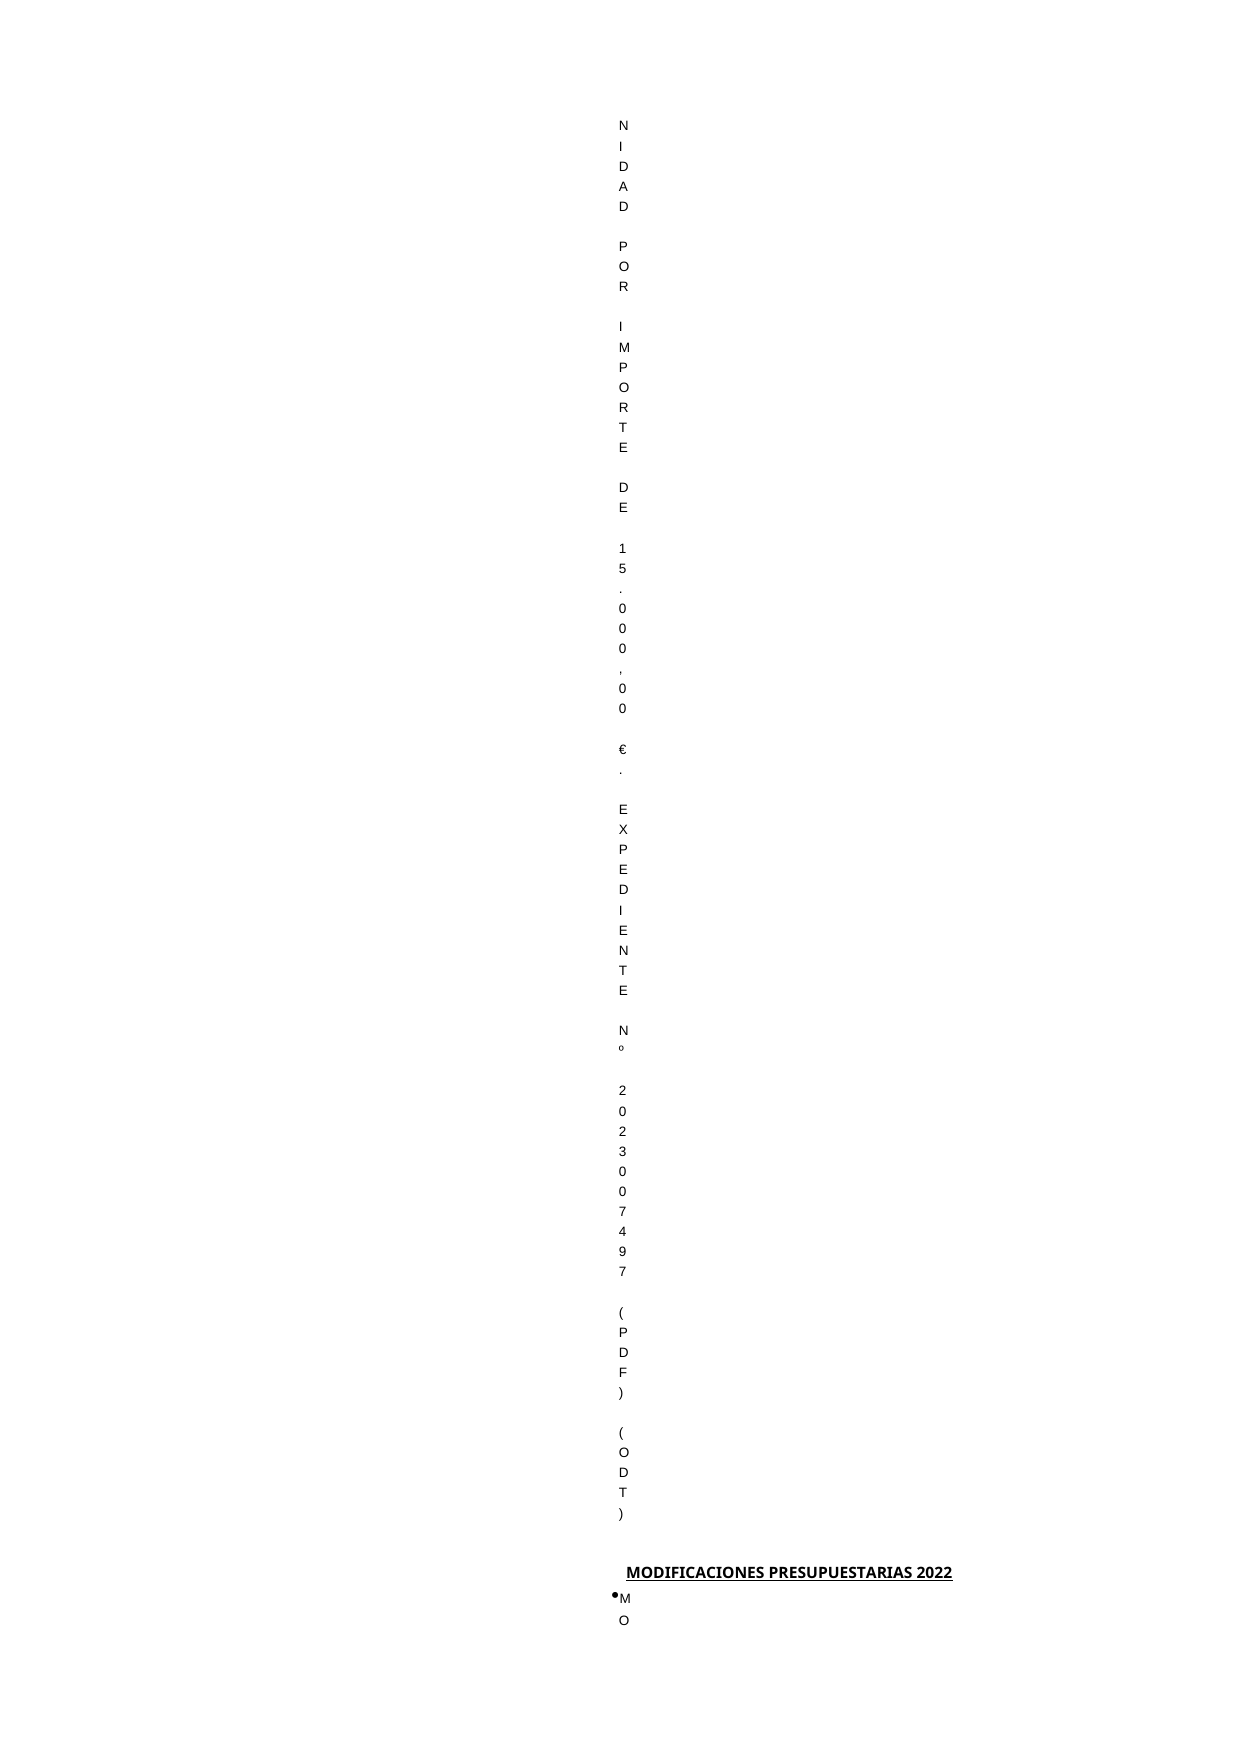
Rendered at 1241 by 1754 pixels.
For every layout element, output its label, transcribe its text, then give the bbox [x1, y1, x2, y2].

text MODIFICACIONES PRESUPUESTARIAS 2022 [626, 1562, 1122, 1583]
